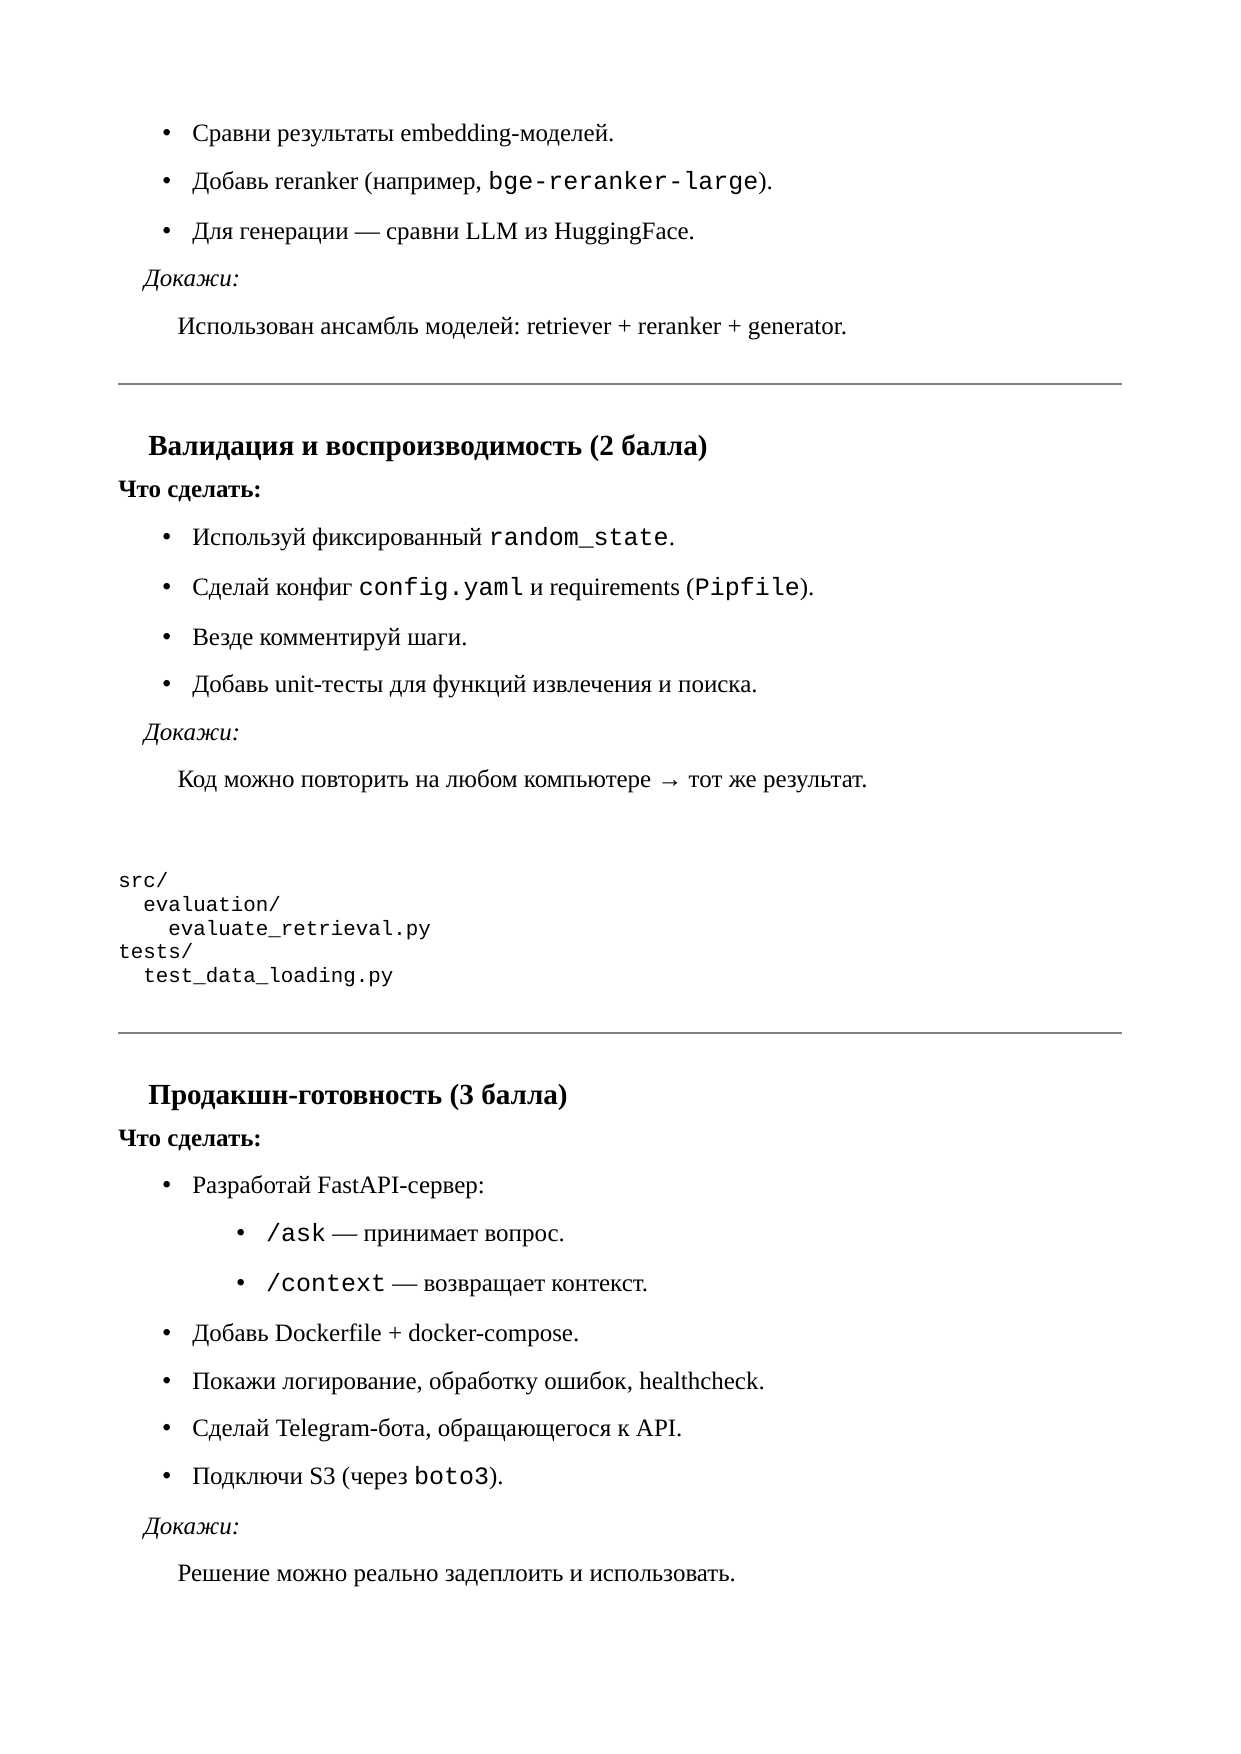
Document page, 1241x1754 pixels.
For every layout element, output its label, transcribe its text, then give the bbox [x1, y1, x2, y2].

list /context — возвращает контекст. [236, 1268, 1122, 1299]
list Везде комментируй шаги. [162, 622, 1122, 650]
text Что сделать: [118, 1123, 1122, 1152]
list Сделай Telegram-бота, обращающегося к API. [162, 1413, 1122, 1442]
text tests/ [118, 941, 1122, 965]
list Добавь Dockerfile + docker-compose. [162, 1318, 1122, 1347]
list /ask — принимает вопрос. [236, 1218, 1122, 1249]
text evaluate_retrieval.py [118, 918, 1122, 941]
list Сравни результаты embedding-моделей. [162, 118, 1122, 147]
text Код можно повторить на любом компьютере → тот же результат. [177, 764, 1063, 793]
text Использован ансамбль моделей: retriever + reranker + generator. [177, 311, 1063, 340]
list Сделай конфиг config.yaml и requirements (Pipfile). [162, 572, 1122, 602]
list Разработай FastAPI-сервер: [162, 1171, 1122, 1199]
list Подключи S3 (через boto3). [162, 1461, 1122, 1492]
text src/ [118, 870, 1122, 894]
list Покажи логирование, обработку ошибок, healthcheck. [162, 1366, 1122, 1394]
text 💡 Докажи: [118, 1511, 1122, 1540]
list Для генерации — сравни LLM из HuggingFace. [162, 216, 1122, 244]
text Что сделать: [118, 474, 1122, 503]
subtitle ✅ Продакшн-готовность (3 балла) [118, 1077, 1122, 1110]
list Добавь unit-тесты для функций извлечения и поиска. [162, 669, 1122, 698]
text Решение можно реально задеплоить и использовать. [177, 1558, 1063, 1587]
text 💡 Докажи: [118, 263, 1122, 292]
text test_data_loading.py [118, 965, 1122, 988]
subtitle ✅ Валидация и воспроизводимость (2 балла) [118, 428, 1122, 462]
list Добавь reranker (например, bge-reranker-large). [162, 166, 1122, 197]
text evaluation/ [118, 894, 1122, 918]
list Используй фиксированный random_state. [162, 522, 1122, 552]
text 📁 [118, 823, 1122, 851]
text 💡 Докажи: [118, 717, 1122, 746]
